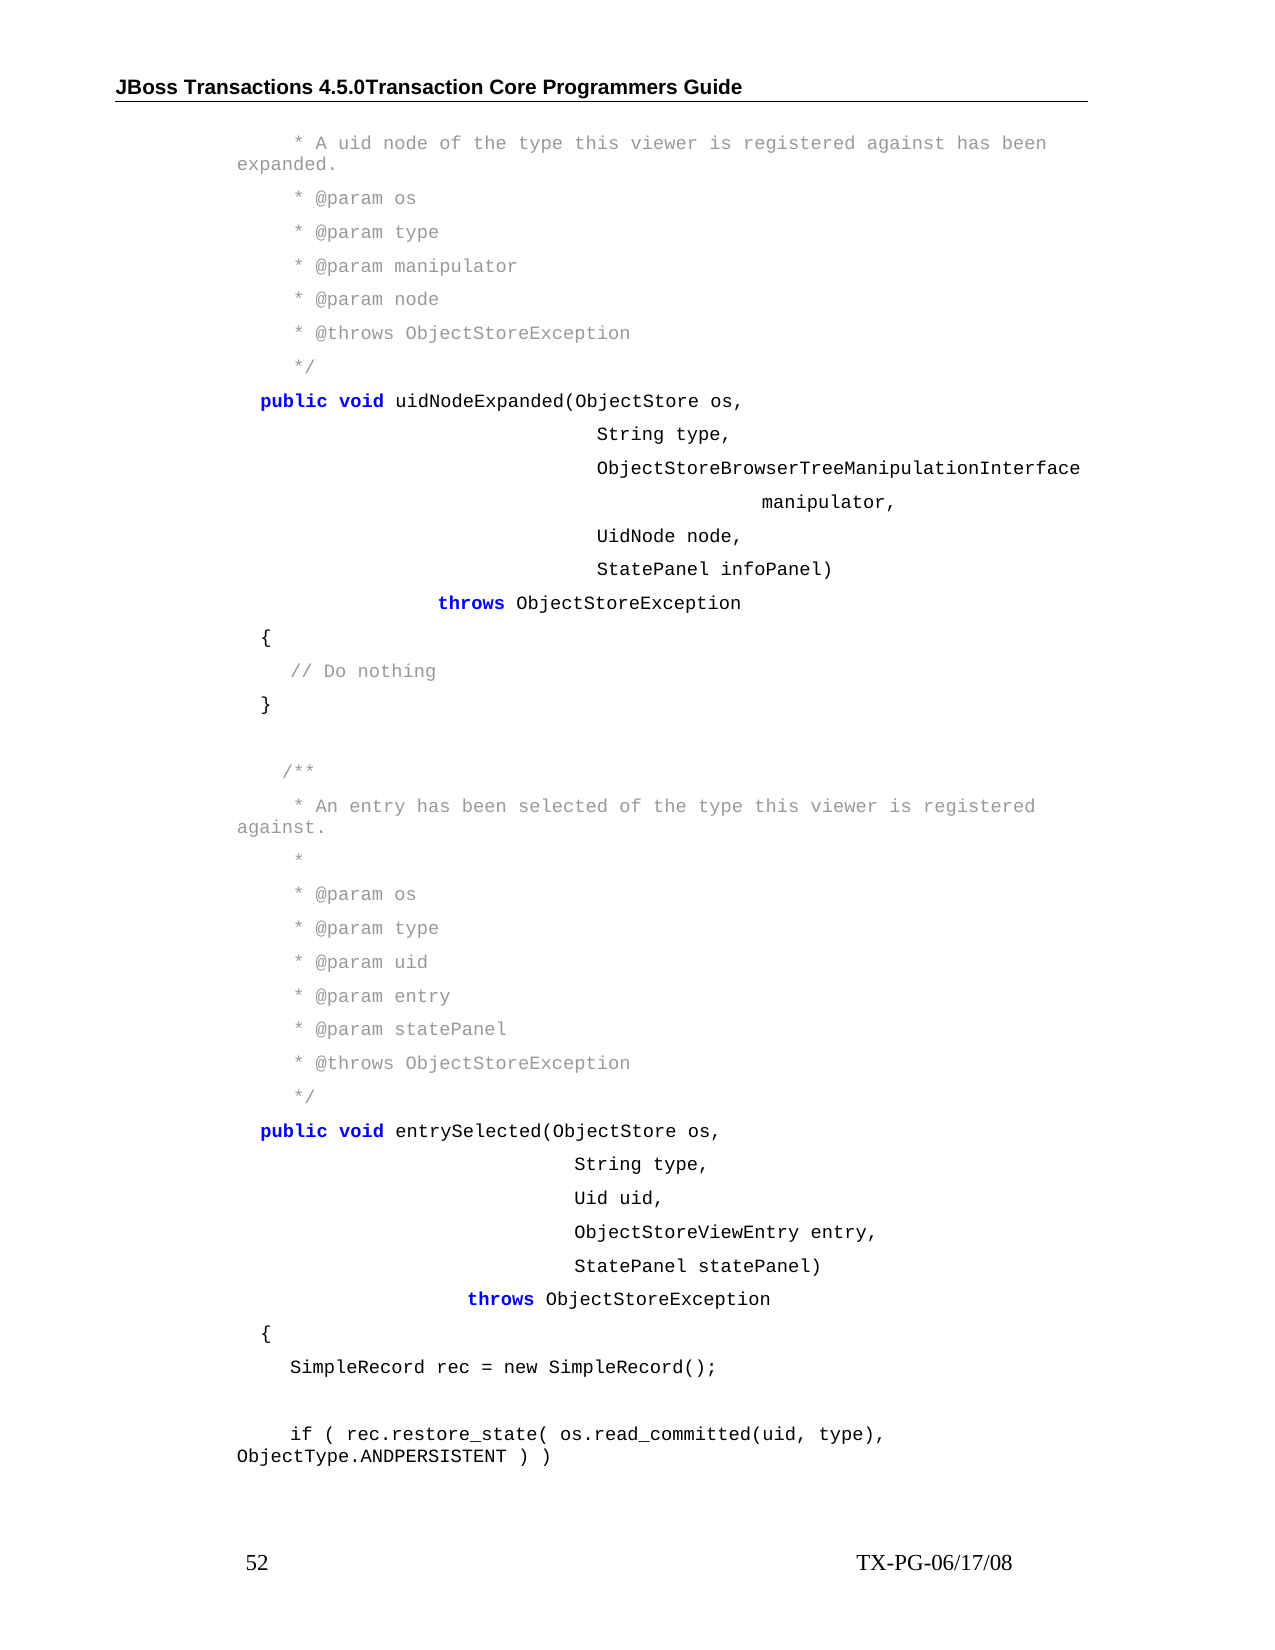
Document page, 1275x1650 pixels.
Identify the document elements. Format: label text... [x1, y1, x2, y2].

text manipulator, [237, 493, 1088, 514]
text throws ObjectStoreException [237, 1290, 1088, 1311]
text * @param uid [237, 953, 1088, 974]
text } [237, 695, 1088, 716]
text StatePanel statePanel) [237, 1256, 1088, 1278]
text * @param os [237, 189, 1088, 210]
text if ( rec.restore_state( os.read_committed(uid, type), ObjectType.ANDPERSISTENT ) ) [237, 1425, 1088, 1468]
text * @param statePanel [237, 1020, 1088, 1041]
text */ [237, 358, 1088, 379]
text String type, [237, 1155, 1088, 1176]
text public void entrySelected(ObjectStore os, [237, 1121, 1088, 1143]
text SimpleRecord rec = new SimpleRecord(); [237, 1358, 1088, 1379]
text { [237, 628, 1088, 649]
text * @param type [237, 919, 1088, 940]
text ObjectStoreViewEntry entry, [237, 1223, 1088, 1244]
text * @param node [237, 290, 1088, 311]
text */ [237, 1088, 1088, 1109]
text * A uid node of the type this viewer is registered against has been expanded. [237, 134, 1088, 176]
text * @param os [237, 885, 1088, 906]
text Uid uid, [237, 1189, 1088, 1210]
text * @param type [237, 223, 1088, 244]
text ObjectStoreBrowserTreeManipulationInterface [237, 459, 1088, 480]
text StatePanel infoPanel) [237, 560, 1088, 581]
text * [237, 851, 1088, 873]
text * @throws ObjectStoreException [237, 324, 1088, 345]
text String type, [237, 425, 1088, 446]
text * @param entry [237, 986, 1088, 1008]
text { [237, 1324, 1088, 1345]
text * @param manipulator [237, 256, 1088, 278]
text * An entry has been selected of the type this viewer is registered against. [237, 796, 1088, 839]
text UidNode node, [237, 526, 1088, 548]
text throws ObjectStoreException [237, 594, 1088, 615]
text public void uidNodeExpanded(ObjectStore os, [237, 391, 1088, 413]
text // Do nothing [237, 661, 1088, 683]
text /** [237, 763, 1088, 784]
text * @throws ObjectStoreException [237, 1054, 1088, 1075]
